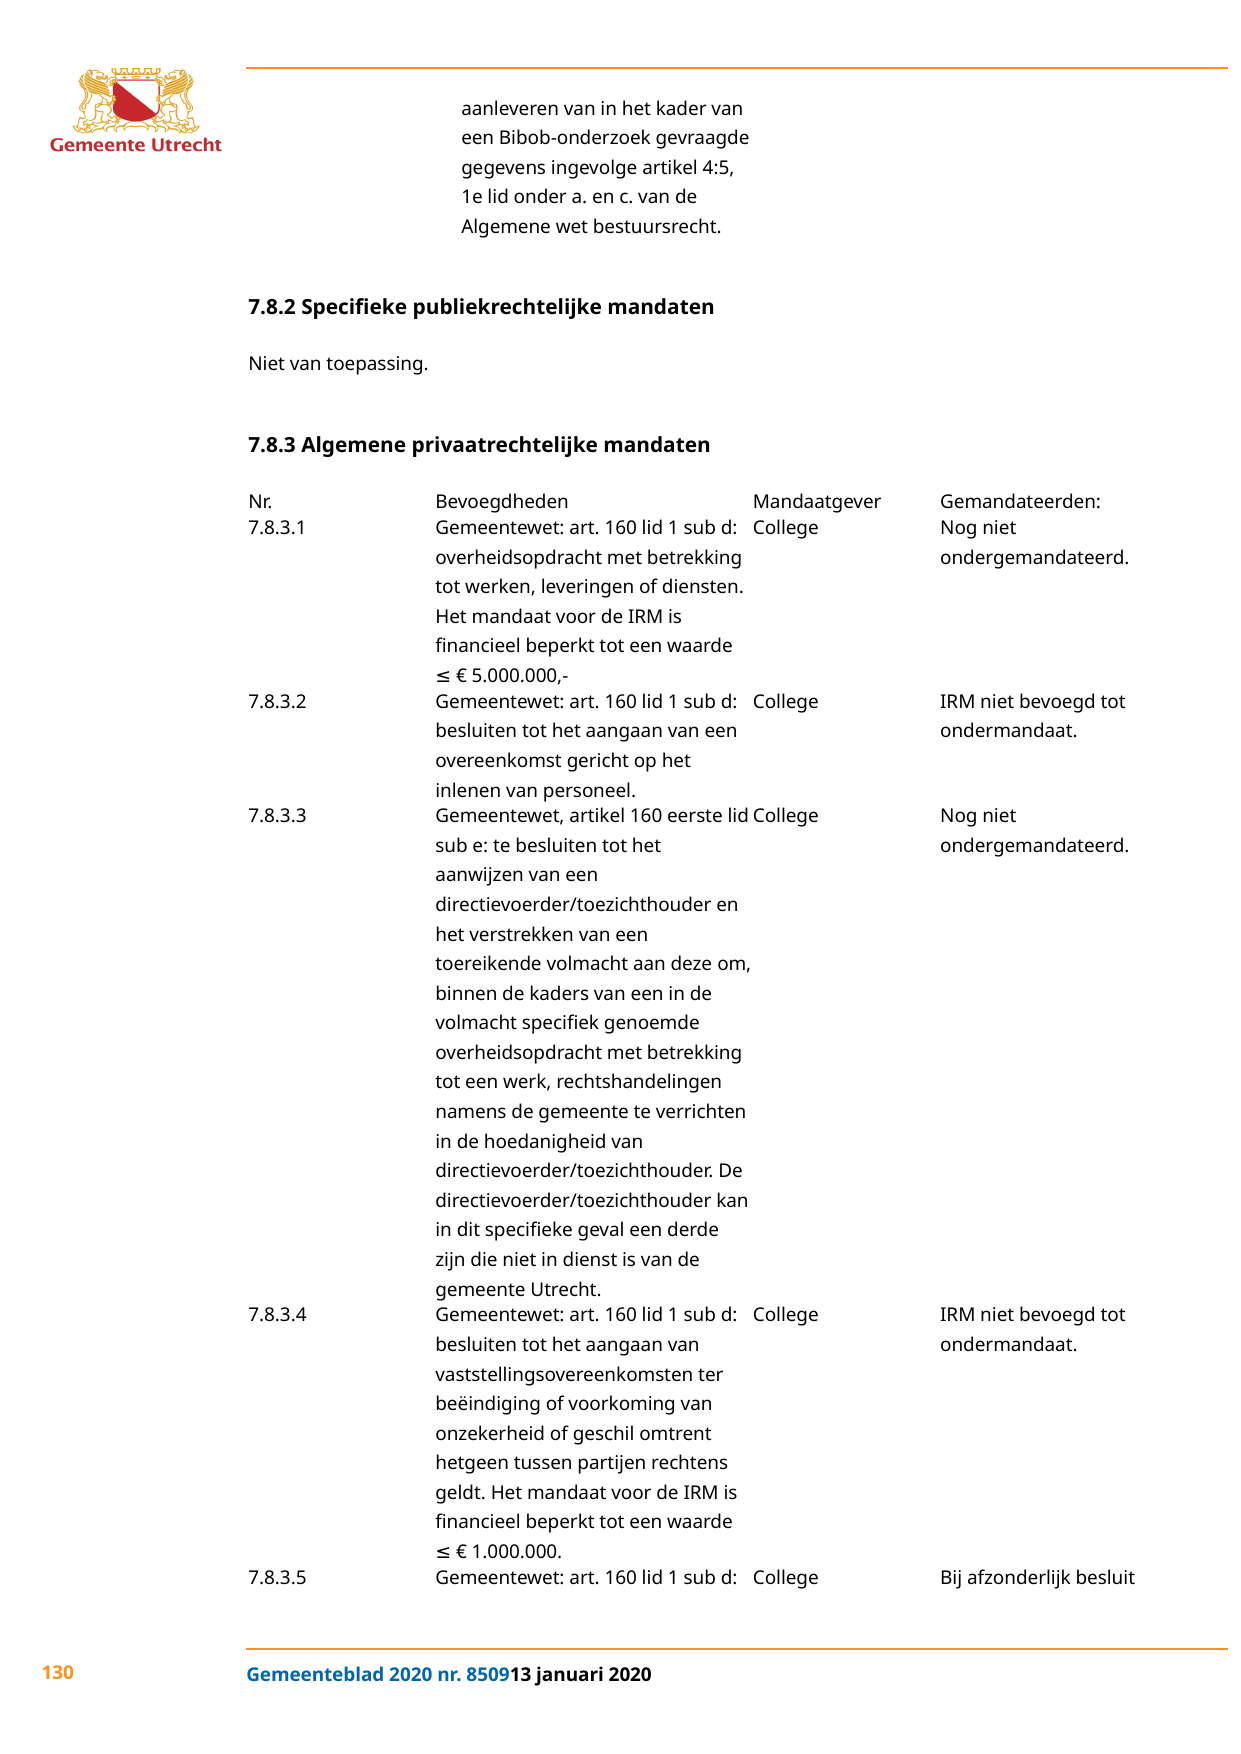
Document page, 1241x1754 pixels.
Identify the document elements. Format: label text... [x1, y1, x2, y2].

table_cell College [753, 514, 940, 688]
table_cell 7.8.3.5 [248, 1564, 435, 1590]
table_cell Nog niet ondergemandateerd. [940, 803, 1152, 1302]
table_cell Nog niet ondergemandateerd. [940, 514, 1152, 688]
table_cell Gemeentewet: art. 160 lid 1 sub d: [435, 1564, 753, 1590]
table_cell [248, 95, 461, 239]
table_cell IRM niet bevoegd tot ondermandaat. [940, 688, 1152, 802]
table_cell College [753, 688, 940, 802]
table_cell Gemeentewet, artikel 160 eerste lid sub e: te besluiten tot het aanwijzen van een directievoerder/toezichthouder en het verstrekken van een toereikende volmacht aan deze om, binnen de kaders van een in de volmacht specifiek genoemde overheidsopdracht met betrekking tot een werk, rechtshandelingen namens de gemeente te verrichten in de hoedanigheid van directievoerder/toezichthouder. De directievoerder/toezichthouder kan in dit specifieke geval een derde zijn die niet in dienst is van de gemeente Utrecht. [435, 803, 753, 1302]
table_cell [760, 95, 956, 239]
text 7.8.2 Specifieke publiekrechtelijke mandaten [248, 292, 1152, 321]
table_header Nr. [248, 489, 435, 514]
table_cell Bij afzonderlijk besluit [940, 1564, 1152, 1590]
text 7.8.3 Algemene privaatrechtelijke mandaten [248, 431, 1152, 459]
table_cell Gemeentewet: art. 160 lid 1 sub d: besluiten tot het aangaan van een overeenkomst gericht op het inlenen van personeel. [435, 688, 753, 802]
table_cell College [753, 803, 940, 1302]
table_cell 7.8.3.1 [248, 514, 435, 688]
table_cell [956, 95, 1152, 239]
table_cell Gemeentewet: art. 160 lid 1 sub d: overheidsopdracht met betrekking tot werken, leveringen of diensten. Het mandaat voor de IRM is financieel beperkt tot een waarde ≤ € 5.000.000,- [435, 514, 753, 688]
table_cell College [753, 1302, 940, 1564]
picture [41, 47, 231, 172]
table_cell Gemeentewet: art. 160 lid 1 sub d: besluiten tot het aangaan van vaststellingsovereenkomsten ter beëindiging of voorkoming van onzekerheid of geschil omtrent hetgeen tussen partijen rechtens geldt. Het mandaat voor de IRM is financieel beperkt tot een waarde ≤ € 1.000.000. [435, 1302, 753, 1564]
table_header Gemandateerden: [940, 489, 1152, 514]
text Niet van toepassing. [248, 351, 1152, 376]
table_header Mandaatgever [753, 489, 940, 514]
table_cell 7.8.3.4 [248, 1302, 435, 1564]
table_cell 7.8.3.2 [248, 688, 435, 802]
table_cell College [753, 1564, 940, 1590]
table_cell 7.8.3.3 [248, 803, 435, 1302]
table_header Bevoegdheden [435, 489, 753, 514]
table_cell aanleveren van in het kader van een Bibob-onderzoek gevraagde gegevens ingevolge artikel 4:5, 1e lid onder a. en c. van de Algemene wet bestuursrecht. [461, 95, 759, 239]
table_cell IRM niet bevoegd tot ondermandaat. [940, 1302, 1152, 1564]
